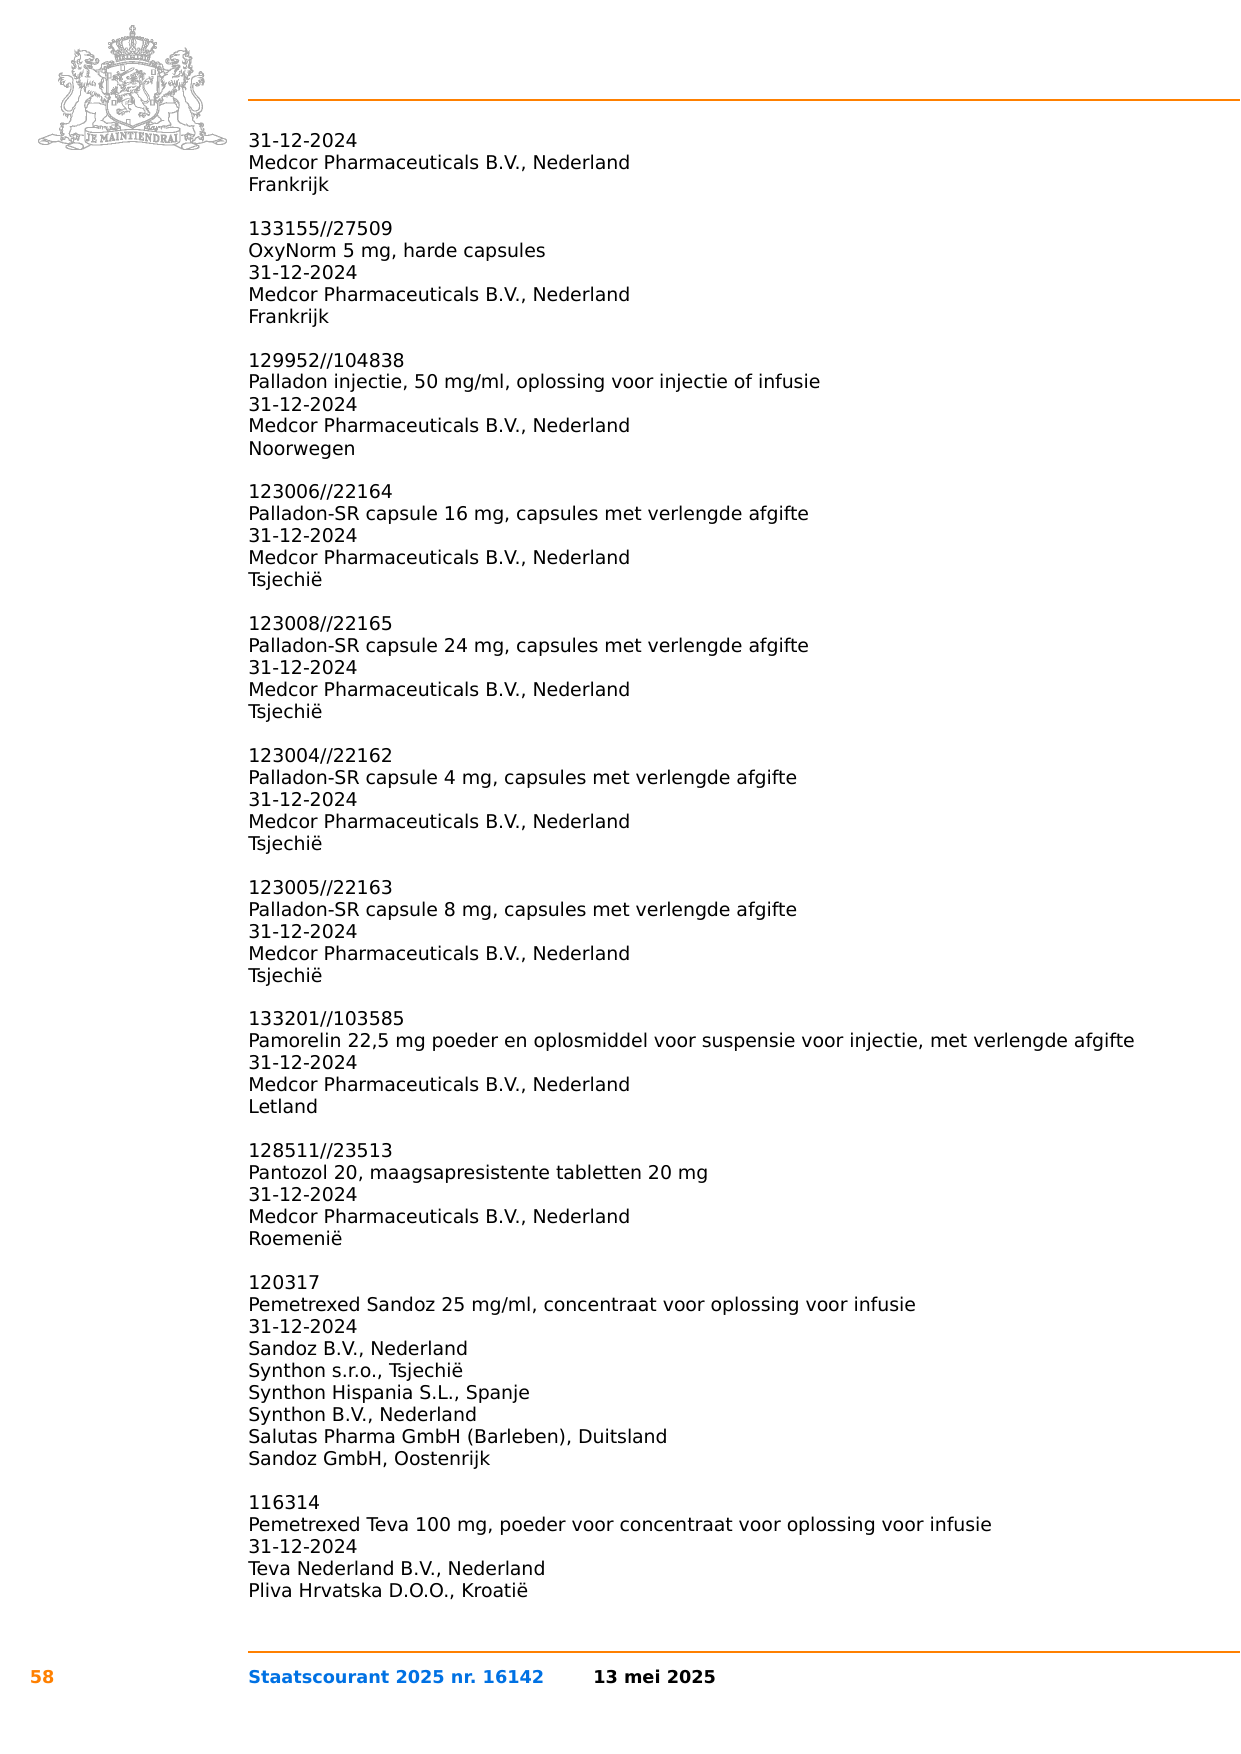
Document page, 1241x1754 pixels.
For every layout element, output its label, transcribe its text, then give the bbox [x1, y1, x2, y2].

text Palladon injectie, 50 mg/ml, oplossing voor injectie of infusie [248, 371, 1163, 393]
text 120317 [248, 1272, 1163, 1294]
text 31-12-2024 [248, 1316, 1163, 1338]
text 31-12-2024 [248, 393, 1163, 415]
text 31-12-2024 [248, 921, 1163, 942]
text Palladon-SR capsule 4 mg, capsules met verlengde afgifte [248, 767, 1163, 789]
text Pliva Hrvatska D.O.O., Kroatië [248, 1579, 1163, 1601]
text Medcor Pharmaceuticals B.V., Nederland [248, 415, 1163, 437]
text Medcor Pharmaceuticals B.V., Nederland [248, 152, 1163, 174]
text 116314 [248, 1492, 1163, 1513]
text Tsjechië [248, 964, 1163, 986]
text Frankrijk [248, 306, 1163, 328]
text 123008//22165 [248, 613, 1163, 635]
text 123004//22162 [248, 745, 1163, 767]
text 123005//22163 [248, 877, 1163, 898]
text Synthon Hispania S.L., Spanje [248, 1382, 1163, 1404]
text Palladon-SR capsule 16 mg, capsules met verlengde afgifte [248, 503, 1163, 525]
text 31-12-2024 [248, 1052, 1163, 1074]
text Palladon-SR capsule 24 mg, capsules met verlengde afgifte [248, 635, 1163, 657]
text 133201//103585 [248, 1008, 1163, 1030]
text Pemetrexed Sandoz 25 mg/ml, concentraat voor oplossing voor infusie [248, 1294, 1163, 1316]
text Medcor Pharmaceuticals B.V., Nederland [248, 942, 1163, 964]
text Letland [248, 1096, 1163, 1118]
text Tsjechië [248, 701, 1163, 723]
text Tsjechië [248, 833, 1163, 855]
text Noorwegen [248, 437, 1163, 459]
text Sandoz GmbH, Oostenrijk [248, 1448, 1163, 1470]
text 123006//22164 [248, 481, 1163, 503]
text 31-12-2024 [248, 1184, 1163, 1206]
picture [38, 25, 227, 150]
text 133155//27509 [248, 218, 1163, 240]
text Frankrijk [248, 174, 1163, 196]
text Medcor Pharmaceuticals B.V., Nederland [248, 679, 1163, 701]
text 31-12-2024 [248, 525, 1163, 547]
text 129952//104838 [248, 349, 1163, 371]
text Medcor Pharmaceuticals B.V., Nederland [248, 1074, 1163, 1096]
text Pamorelin 22,5 mg poeder en oplosmiddel voor suspensie voor injectie, met verlengde afgifte [248, 1030, 1163, 1052]
text Synthon s.r.o., Tsjechië [248, 1360, 1163, 1382]
text 31-12-2024 [248, 1536, 1163, 1557]
text Roemenië [248, 1228, 1163, 1250]
text Teva Nederland B.V., Nederland [248, 1557, 1163, 1579]
text Palladon-SR capsule 8 mg, capsules met verlengde afgifte [248, 898, 1163, 921]
text 31-12-2024 [248, 657, 1163, 679]
text OxyNorm 5 mg, harde capsules [248, 240, 1163, 262]
text 128511//23513 [248, 1140, 1163, 1162]
text Salutas Pharma GmbH (Barleben), Duitsland [248, 1426, 1163, 1448]
text 31-12-2024 [248, 130, 1163, 152]
text Medcor Pharmaceuticals B.V., Nederland [248, 547, 1163, 569]
text Tsjechië [248, 569, 1163, 591]
text Sandoz B.V., Nederland [248, 1338, 1163, 1360]
text Synthon B.V., Nederland [248, 1404, 1163, 1426]
text Pemetrexed Teva 100 mg, poeder voor concentraat voor oplossing voor infusie [248, 1513, 1163, 1536]
text 31-12-2024 [248, 262, 1163, 284]
text Pantozol 20, maagsapresistente tabletten 20 mg [248, 1162, 1163, 1184]
text 31-12-2024 [248, 789, 1163, 811]
text Medcor Pharmaceuticals B.V., Nederland [248, 1206, 1163, 1228]
text Medcor Pharmaceuticals B.V., Nederland [248, 811, 1163, 833]
text Medcor Pharmaceuticals B.V., Nederland [248, 284, 1163, 306]
